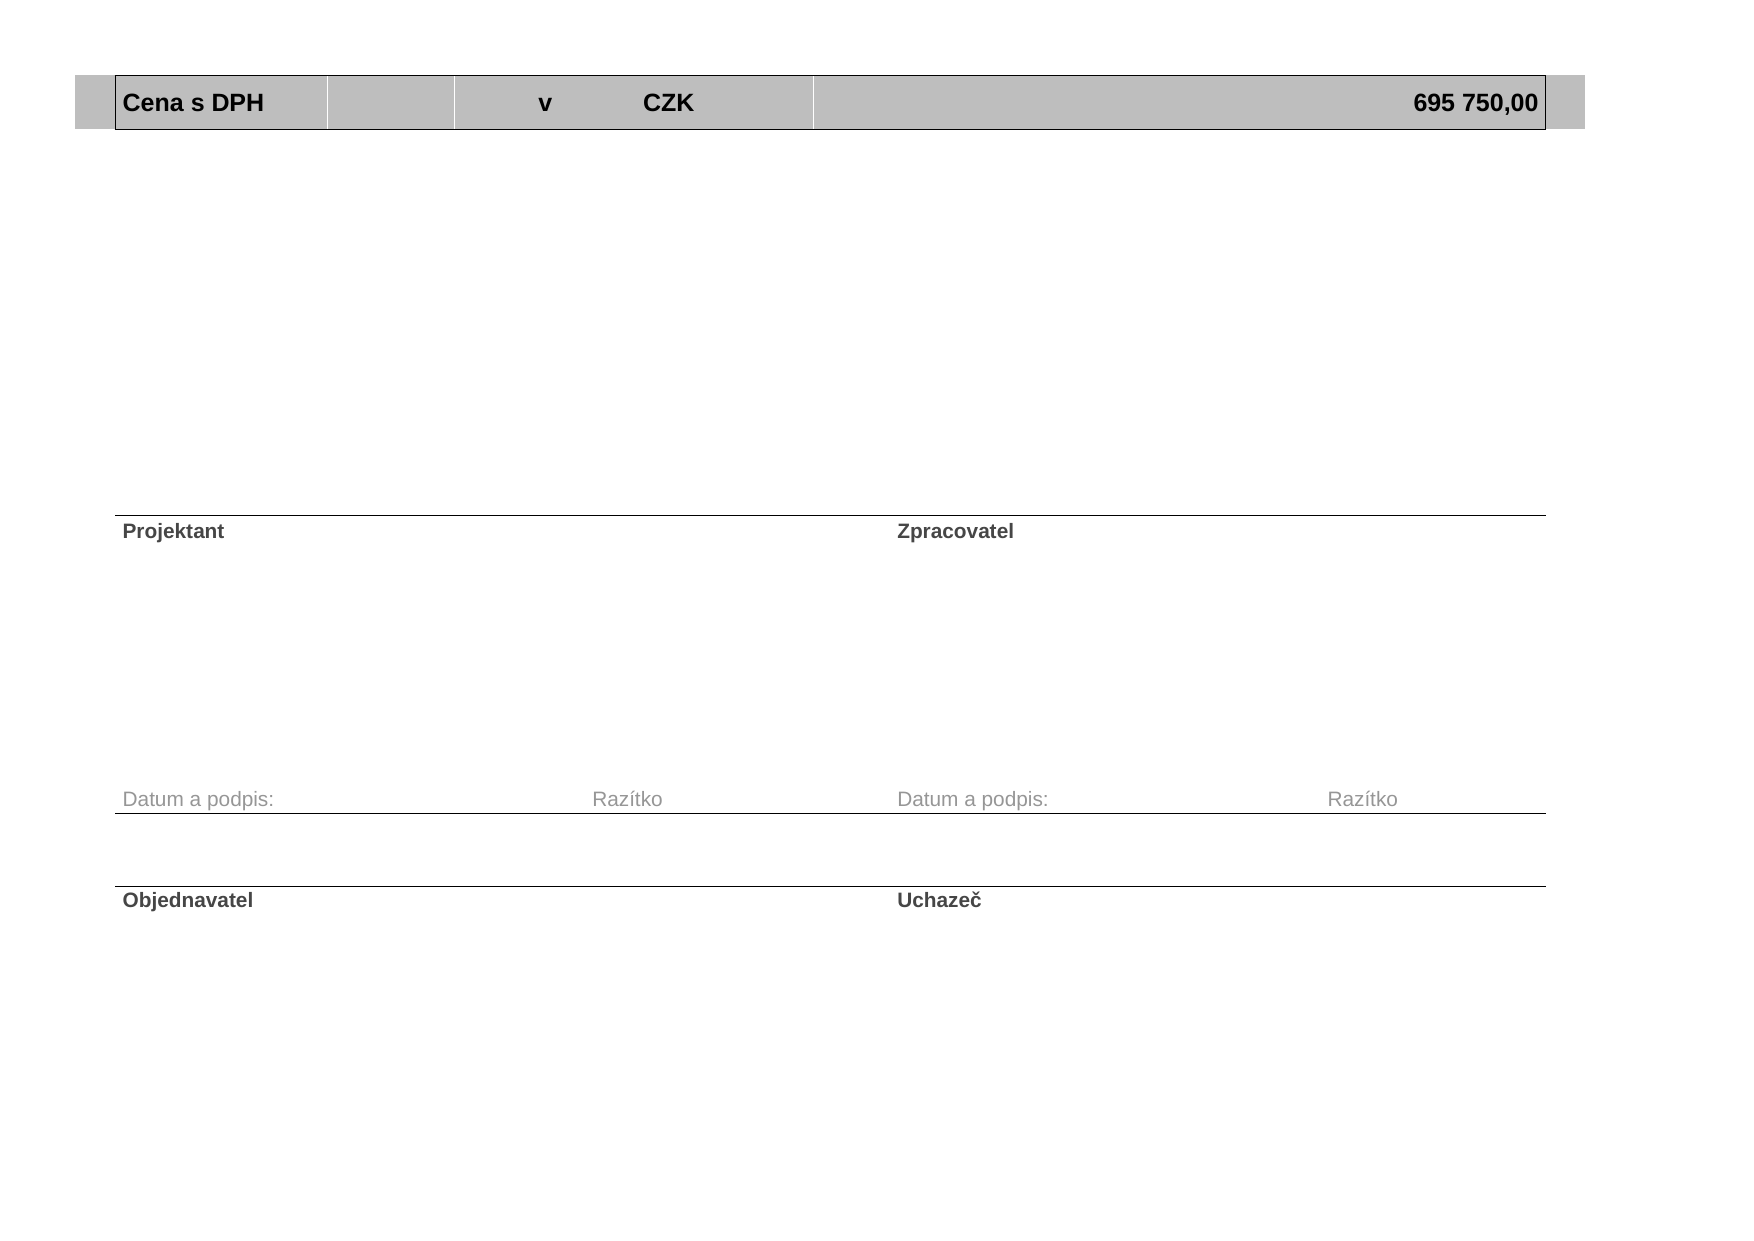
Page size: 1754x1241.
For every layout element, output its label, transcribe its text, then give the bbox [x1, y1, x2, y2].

table_cell [737, 985, 763, 1009]
table_cell [737, 714, 763, 738]
table_cell [277, 184, 302, 214]
table_cell [839, 714, 864, 738]
table_cell [1320, 244, 1351, 274]
table_cell [115, 985, 146, 1009]
table_cell [226, 985, 251, 1009]
table_cell [814, 154, 839, 184]
table_cell [712, 365, 737, 395]
table_cell [115, 305, 146, 335]
table_cell [480, 76, 505, 129]
table_cell [404, 485, 429, 515]
table_cell [1351, 365, 1478, 395]
table_cell [921, 690, 1198, 714]
table_cell [302, 485, 327, 515]
table_cell [814, 214, 839, 244]
table_cell [814, 184, 839, 214]
table_cell [302, 862, 327, 886]
table_cell [115, 1129, 146, 1153]
table_cell [480, 913, 505, 936]
table_cell [788, 455, 813, 485]
table_cell [712, 642, 737, 666]
table_cell [921, 762, 1198, 786]
table_cell [1221, 1009, 1245, 1033]
table_cell [661, 1105, 686, 1129]
table_cell [559, 154, 585, 184]
table_cell [1320, 738, 1351, 762]
table_cell [146, 738, 175, 762]
table_cell [1245, 786, 1320, 813]
table_cell [585, 365, 610, 395]
table_cell [404, 738, 429, 762]
table_cell [378, 516, 404, 545]
table_cell [921, 335, 1198, 365]
table_cell [1245, 594, 1320, 618]
table_cell [610, 814, 636, 838]
table_cell [788, 305, 813, 335]
table_cell [429, 244, 454, 274]
table_cell [737, 838, 763, 862]
table_cell [429, 130, 454, 154]
table_cell [712, 913, 737, 936]
table_cell [921, 1033, 1198, 1057]
table_cell [1351, 666, 1478, 690]
table_cell [455, 365, 480, 395]
table_cell [814, 335, 839, 365]
table_cell [839, 594, 864, 618]
table_cell [636, 985, 661, 1009]
table_cell [712, 594, 737, 618]
table_cell [175, 1105, 200, 1129]
table_cell [1198, 244, 1221, 274]
table_cell [505, 762, 531, 786]
table_cell [1320, 425, 1351, 455]
table_cell [610, 642, 636, 666]
table_cell [1351, 838, 1478, 862]
table_cell [115, 335, 146, 365]
table_cell Razítko [1320, 786, 1478, 813]
table_cell [839, 814, 864, 838]
table_cell [686, 690, 712, 714]
table_cell [404, 154, 429, 184]
table_cell [610, 545, 636, 569]
table_cell [302, 1009, 327, 1033]
table_cell [455, 961, 480, 984]
table_cell [328, 130, 353, 154]
table_cell [661, 214, 686, 244]
table_cell [712, 1057, 737, 1081]
table_cell [302, 714, 327, 738]
table_cell [864, 485, 890, 515]
table_cell [737, 1105, 763, 1129]
table_cell [115, 762, 146, 786]
table_cell [404, 913, 429, 936]
table_cell [200, 1081, 226, 1105]
table_cell [75, 305, 115, 335]
table_cell [1320, 862, 1351, 886]
table_cell [661, 570, 686, 593]
table_cell [921, 425, 1198, 455]
table_cell [480, 275, 505, 304]
table_cell [251, 184, 277, 214]
table_cell [146, 275, 175, 304]
table_cell [200, 913, 226, 936]
table_cell [251, 1105, 277, 1129]
table_cell [890, 594, 921, 618]
table_cell [921, 1057, 1198, 1081]
table_cell [763, 365, 788, 395]
table_cell [277, 395, 302, 425]
table_cell [1546, 913, 1585, 936]
table_cell [712, 618, 737, 642]
table_cell [864, 365, 890, 395]
table_cell [328, 618, 353, 642]
table_cell [788, 936, 813, 961]
table_cell [1198, 455, 1221, 485]
table_cell [75, 762, 115, 786]
table_cell [686, 1057, 712, 1081]
table_cell [277, 618, 302, 642]
table_cell [763, 738, 788, 762]
table_cell [1351, 913, 1478, 936]
table_cell [302, 838, 327, 862]
table_cell [200, 666, 226, 690]
table_cell [636, 516, 661, 545]
table_cell [455, 862, 480, 886]
table_cell [1351, 425, 1478, 455]
table_cell [1245, 642, 1320, 666]
table_cell [505, 862, 531, 886]
table_cell [378, 913, 404, 936]
table_cell [839, 76, 864, 129]
table_cell [1221, 425, 1245, 455]
table_cell [429, 214, 454, 244]
table_cell [480, 738, 505, 762]
table_cell [890, 130, 921, 154]
table_cell [226, 762, 251, 786]
table_cell [890, 275, 921, 304]
table_cell [146, 244, 175, 274]
table_cell [378, 275, 404, 304]
table_cell [328, 1081, 353, 1105]
table_cell [1221, 570, 1245, 593]
table_cell [559, 335, 585, 365]
table_cell [1198, 642, 1221, 666]
table_cell [1320, 154, 1351, 184]
table_cell [226, 545, 251, 569]
table_cell [864, 961, 890, 984]
table_cell [175, 714, 200, 738]
table_cell [1198, 814, 1221, 838]
table_cell [890, 1009, 921, 1033]
table_cell [328, 594, 353, 618]
table_cell [531, 184, 559, 214]
table_cell [146, 666, 175, 690]
table_cell [200, 1009, 226, 1033]
table_cell [661, 887, 686, 912]
table_cell [661, 425, 686, 455]
table_cell CZK [636, 76, 763, 129]
table_cell [353, 214, 378, 244]
table_cell [455, 275, 480, 304]
table_cell [251, 666, 277, 690]
table_cell [429, 395, 454, 425]
table_cell [1198, 76, 1221, 129]
table_cell [737, 1057, 763, 1081]
table_cell [661, 690, 686, 714]
table_cell [226, 244, 251, 274]
table_cell [1221, 690, 1245, 714]
table_cell [610, 395, 636, 425]
table_cell [1198, 838, 1221, 862]
table_cell [251, 1129, 277, 1153]
table_cell [251, 335, 277, 365]
table_cell [686, 642, 712, 666]
table_cell [146, 1081, 175, 1105]
table_cell [1478, 594, 1546, 618]
table_cell [175, 335, 200, 365]
table_cell [175, 738, 200, 762]
table_cell [1245, 961, 1320, 984]
table_cell Datum a podpis: [890, 786, 1198, 813]
table_cell [661, 642, 686, 666]
table_cell [480, 335, 505, 365]
table_cell [788, 570, 813, 593]
table_cell [559, 666, 585, 690]
table_cell [636, 1057, 661, 1081]
table_cell [455, 642, 480, 666]
table_cell [712, 936, 737, 961]
table_cell [75, 154, 115, 184]
table_cell [302, 618, 327, 642]
table_cell [531, 395, 559, 425]
table_cell [1245, 814, 1320, 838]
table_cell [686, 913, 712, 936]
table_cell [712, 395, 737, 425]
table_cell [1546, 184, 1585, 214]
table_cell [1198, 985, 1221, 1009]
table_cell [531, 642, 559, 666]
table_cell [531, 244, 559, 274]
table_cell [788, 642, 813, 666]
table_cell [302, 455, 327, 485]
table_cell [480, 594, 505, 618]
table_cell [661, 455, 686, 485]
table_cell [1198, 913, 1221, 936]
table_cell [378, 838, 404, 862]
table_cell [610, 275, 636, 304]
table_cell [531, 545, 559, 569]
table_cell [175, 814, 200, 838]
table_cell [505, 76, 531, 129]
table_cell [146, 838, 175, 862]
table_cell [75, 838, 115, 862]
table_cell [636, 1033, 661, 1057]
table_cell [531, 887, 559, 912]
table_cell [175, 666, 200, 690]
table_cell [429, 425, 454, 455]
table_cell [75, 244, 115, 274]
table_cell [1245, 545, 1320, 569]
table_cell [763, 838, 788, 862]
table_cell [404, 335, 429, 365]
table_cell [115, 425, 146, 455]
table_cell [1198, 786, 1221, 813]
table_cell [251, 1033, 277, 1057]
table_cell [686, 455, 712, 485]
table_cell [251, 516, 277, 545]
table_cell [328, 455, 353, 485]
table_cell [200, 485, 226, 515]
table_cell [378, 814, 404, 838]
table_cell [404, 305, 429, 335]
table_cell Uchazeč [890, 887, 1198, 912]
table_cell [864, 762, 890, 786]
table_cell [712, 690, 737, 714]
table_cell [328, 545, 353, 569]
table_cell [763, 1105, 788, 1129]
table_cell [429, 862, 454, 886]
table_cell [1320, 961, 1351, 984]
table_cell [505, 913, 531, 936]
table_cell [1221, 1081, 1245, 1105]
table_cell [531, 738, 559, 762]
table_cell [1320, 838, 1351, 862]
table_cell [1221, 642, 1245, 666]
table_cell [328, 1033, 353, 1057]
table_cell [890, 455, 921, 485]
table_cell [277, 642, 302, 666]
table_cell [686, 862, 712, 886]
table_cell [146, 130, 175, 154]
table_cell [1546, 786, 1585, 813]
table_cell [661, 305, 686, 335]
table_cell [328, 365, 353, 395]
table_cell [890, 762, 921, 786]
table_cell [226, 642, 251, 666]
table_cell [1320, 690, 1351, 714]
table_cell [1245, 365, 1320, 395]
table_cell [251, 714, 277, 738]
table_cell [763, 154, 788, 184]
table_cell [226, 913, 251, 936]
table_cell [864, 738, 890, 762]
table_cell [737, 570, 763, 593]
table_cell [737, 786, 763, 813]
table_cell [610, 961, 636, 984]
table_cell [146, 814, 175, 838]
table_cell [200, 395, 226, 425]
table_cell [146, 1033, 175, 1057]
table_cell [480, 1105, 505, 1129]
table_cell [146, 594, 175, 618]
table_cell [890, 76, 921, 129]
table_cell [277, 154, 302, 184]
table_cell [1198, 738, 1221, 762]
table_cell [175, 1033, 200, 1057]
table_cell [251, 936, 277, 961]
table_cell [1546, 1009, 1585, 1033]
table_cell [480, 838, 505, 862]
table_cell [1198, 214, 1221, 244]
table_cell [636, 425, 661, 455]
table_cell [636, 838, 661, 862]
table_cell [531, 570, 559, 593]
table_cell [251, 762, 277, 786]
table_cell [559, 305, 585, 335]
table_cell [1546, 275, 1585, 304]
table_cell [531, 961, 559, 984]
table_cell [378, 985, 404, 1009]
table_cell [353, 425, 378, 455]
table_cell [610, 762, 636, 786]
table_cell [455, 936, 480, 961]
table_cell [146, 762, 175, 786]
table_cell [328, 275, 353, 304]
table_cell [559, 594, 585, 618]
table_cell [1198, 130, 1221, 154]
table_cell [75, 1105, 115, 1129]
table_cell [480, 516, 505, 545]
table_cell [788, 1057, 813, 1081]
table_cell [1198, 1033, 1221, 1057]
table_cell [788, 738, 813, 762]
table_cell [712, 485, 737, 515]
table_cell [1546, 666, 1585, 690]
table_cell [763, 666, 788, 690]
table_cell [429, 738, 454, 762]
table_cell [455, 214, 480, 244]
table_cell [404, 184, 429, 214]
table_cell [75, 275, 115, 304]
table_cell [115, 485, 146, 515]
table_cell [1245, 666, 1320, 690]
table_cell [686, 838, 712, 862]
table_cell [737, 154, 763, 184]
table_cell [531, 862, 559, 886]
table_cell [814, 76, 839, 129]
table_cell [115, 154, 146, 184]
table_cell [686, 985, 712, 1009]
table_cell [814, 838, 839, 862]
table_cell [328, 570, 353, 593]
table_cell [1351, 985, 1478, 1009]
table_cell [175, 395, 200, 425]
table_cell [559, 516, 585, 545]
table_cell [585, 913, 610, 936]
table_cell [1245, 887, 1320, 912]
table_cell Razítko [585, 786, 686, 813]
table_cell [610, 1009, 636, 1033]
table_cell [378, 961, 404, 984]
table_cell [864, 154, 890, 184]
table_cell [226, 305, 251, 335]
table_cell [610, 214, 636, 244]
table_cell [712, 786, 737, 813]
table_cell [1351, 545, 1478, 569]
table_cell [712, 862, 737, 886]
table_cell [531, 985, 559, 1009]
table_cell [1320, 335, 1351, 365]
table_cell [814, 1033, 839, 1057]
table_cell [480, 1081, 505, 1105]
table_cell [277, 305, 302, 335]
table_cell [712, 184, 737, 214]
table_cell [921, 275, 1198, 304]
table_cell [864, 838, 890, 862]
table_cell [585, 184, 610, 214]
table_cell [353, 1033, 378, 1057]
table_cell [585, 862, 610, 886]
table_cell [1221, 485, 1245, 515]
table_cell [1478, 570, 1546, 593]
table_cell [686, 130, 712, 154]
table_cell [1351, 1081, 1478, 1105]
table_cell [763, 425, 788, 455]
table_cell [505, 618, 531, 642]
table_cell [277, 1129, 302, 1153]
table_cell [251, 618, 277, 642]
table_cell [404, 1057, 429, 1081]
table_cell [1221, 862, 1245, 886]
table_cell [814, 666, 839, 690]
table_cell [404, 594, 429, 618]
table_cell [226, 130, 251, 154]
table_cell [353, 1105, 378, 1129]
table_cell [1546, 455, 1585, 485]
table_cell [353, 1129, 378, 1153]
table_cell [302, 305, 327, 335]
table_cell [712, 666, 737, 690]
table_cell [814, 786, 839, 813]
table_cell [146, 618, 175, 642]
table_cell [559, 1129, 585, 1153]
table_cell [505, 936, 531, 961]
table_cell [455, 130, 480, 154]
table_cell [480, 642, 505, 666]
table_cell [839, 275, 864, 304]
table_cell [251, 738, 277, 762]
table_cell [585, 154, 610, 184]
table_cell [328, 642, 353, 666]
table_cell [75, 886, 115, 912]
table_cell [277, 913, 302, 936]
table_cell [788, 714, 813, 738]
table_cell [75, 1033, 115, 1057]
table_cell [328, 485, 353, 515]
table_cell [559, 1033, 585, 1057]
table_cell [737, 335, 763, 365]
table_cell [788, 130, 813, 154]
table_cell [737, 936, 763, 961]
table_cell [328, 244, 353, 274]
table_cell [1546, 813, 1585, 838]
table_cell [788, 913, 813, 936]
table_cell [890, 936, 921, 961]
table_cell [505, 814, 531, 838]
table_cell [610, 130, 636, 154]
table_cell [75, 862, 115, 886]
table_cell [404, 275, 429, 304]
table_cell [585, 1033, 610, 1057]
table_cell [404, 1129, 429, 1153]
table_cell [661, 275, 686, 304]
table_cell [353, 985, 378, 1009]
table_cell [200, 425, 226, 455]
table_cell [277, 814, 302, 838]
table_cell [763, 642, 788, 666]
table_cell [455, 76, 480, 129]
table_cell [686, 275, 712, 304]
table_cell [455, 305, 480, 335]
table_cell [864, 1105, 890, 1129]
table_cell [353, 244, 378, 274]
table_cell [200, 1105, 226, 1129]
table_cell [686, 214, 712, 244]
table_cell [505, 1033, 531, 1057]
table_cell [686, 184, 712, 214]
table_cell [175, 642, 200, 666]
table_cell [175, 690, 200, 714]
table_cell [712, 985, 737, 1009]
table_cell [1546, 618, 1585, 642]
table_cell [505, 516, 531, 545]
table_cell [661, 154, 686, 184]
table_cell [175, 961, 200, 984]
table_cell [429, 838, 454, 862]
table_cell [763, 786, 788, 813]
table_cell [864, 690, 890, 714]
table_cell [788, 485, 813, 515]
table_cell [200, 985, 226, 1009]
table_cell [686, 961, 712, 984]
table_cell [1546, 1105, 1585, 1129]
table_cell [455, 985, 480, 1009]
table_cell [226, 275, 251, 304]
table_cell [788, 154, 813, 184]
table_cell [1198, 1057, 1221, 1081]
table_cell [277, 1105, 302, 1129]
table_cell [1320, 275, 1351, 304]
table_cell [328, 76, 353, 129]
table_cell [480, 690, 505, 714]
table_cell [737, 738, 763, 762]
table_cell [480, 425, 505, 455]
table_cell [559, 275, 585, 304]
table_cell [378, 1033, 404, 1057]
table_cell [480, 570, 505, 593]
table_cell [921, 130, 1198, 154]
table_cell [864, 666, 890, 690]
table_cell [890, 985, 921, 1009]
table_cell [737, 961, 763, 984]
table_cell [1320, 762, 1351, 786]
table_cell [712, 130, 737, 154]
table_cell [302, 545, 327, 569]
table_cell [328, 913, 353, 936]
table_cell [146, 545, 175, 569]
table_cell [531, 275, 559, 304]
table_cell [115, 395, 146, 425]
table_cell [480, 130, 505, 154]
table_cell [505, 570, 531, 593]
table_cell [505, 154, 531, 184]
table_cell [737, 1129, 763, 1153]
table_cell [302, 887, 327, 912]
table_cell [788, 335, 813, 365]
table_cell [353, 335, 378, 365]
table_cell [585, 618, 610, 642]
table_cell [1351, 594, 1478, 618]
table_cell [1478, 130, 1546, 154]
table_cell [1478, 1081, 1546, 1105]
table_cell [226, 714, 251, 738]
table_cell [737, 275, 763, 304]
table_cell [455, 395, 480, 425]
table_cell [610, 936, 636, 961]
table_cell [737, 244, 763, 274]
table_cell [175, 1129, 200, 1153]
table_cell [146, 485, 175, 515]
table_cell [712, 838, 737, 862]
table_cell [921, 305, 1198, 335]
table_cell [559, 642, 585, 666]
table_cell [864, 335, 890, 365]
table_cell [353, 738, 378, 762]
table_cell [921, 1129, 1198, 1153]
table_cell [251, 961, 277, 984]
table_cell [378, 545, 404, 569]
table_cell [455, 244, 480, 274]
table_cell [115, 455, 146, 485]
table_cell [531, 154, 559, 184]
table_cell [429, 618, 454, 642]
table_cell [661, 1129, 686, 1153]
table_cell [1478, 425, 1546, 455]
table_cell [814, 594, 839, 618]
table_cell [839, 738, 864, 762]
table_cell [737, 762, 763, 786]
table_cell [277, 214, 302, 244]
table_cell [429, 1129, 454, 1153]
table_cell [1198, 485, 1221, 515]
table_cell [505, 425, 531, 455]
table_cell [353, 1009, 378, 1033]
table_cell [636, 814, 661, 838]
table_cell [251, 425, 277, 455]
table_cell [1351, 887, 1478, 912]
table_cell [1221, 395, 1245, 425]
table_cell [890, 214, 921, 244]
table_cell [75, 985, 115, 1009]
table_cell [1320, 594, 1351, 618]
table_cell [712, 714, 737, 738]
table_cell [636, 1129, 661, 1153]
table_cell [610, 335, 636, 365]
table_cell [636, 335, 661, 365]
table_cell [661, 516, 686, 545]
table_cell [585, 1105, 610, 1129]
table_cell [277, 594, 302, 618]
table_cell [328, 838, 353, 862]
table_cell [226, 838, 251, 862]
table_cell [480, 244, 505, 274]
table_cell [175, 365, 200, 395]
table_cell [146, 690, 175, 714]
table_cell [763, 275, 788, 304]
table_cell [328, 985, 353, 1009]
table_cell [1320, 395, 1351, 425]
table_cell [251, 570, 277, 593]
table_cell [864, 425, 890, 455]
table_cell [737, 887, 763, 912]
table_cell [763, 76, 788, 129]
table_cell [1351, 1033, 1478, 1057]
table_cell [610, 618, 636, 642]
table_cell [75, 75, 115, 129]
table_cell [404, 690, 429, 714]
table_cell [378, 936, 404, 961]
table_cell [328, 184, 353, 214]
table_cell [610, 862, 636, 886]
table_cell [328, 425, 353, 455]
table_cell [251, 838, 277, 862]
table_cell [864, 130, 890, 154]
table_cell [429, 570, 454, 593]
table_cell [712, 154, 737, 184]
table_cell [890, 1081, 921, 1105]
table_cell [175, 184, 200, 214]
table_cell [353, 642, 378, 666]
table_cell [328, 516, 353, 545]
table_cell [505, 184, 531, 214]
table_cell [429, 305, 454, 335]
table_cell [531, 666, 559, 690]
table_cell [788, 214, 813, 244]
table_cell [1351, 961, 1478, 984]
table_cell [115, 814, 146, 838]
table_cell [610, 1105, 636, 1129]
table_cell [1245, 455, 1320, 485]
table_cell [890, 305, 921, 335]
table_cell [115, 545, 146, 569]
table_cell [200, 594, 226, 618]
table_cell [1245, 395, 1320, 425]
table_cell [636, 244, 661, 274]
table_cell [115, 838, 146, 862]
table_cell [353, 365, 378, 395]
table_cell [200, 714, 226, 738]
table_cell [115, 913, 146, 936]
table_cell [585, 485, 610, 515]
table_cell [788, 76, 813, 129]
table_cell [353, 913, 378, 936]
table_cell [480, 365, 505, 395]
table_cell [75, 570, 115, 593]
table_cell [353, 714, 378, 738]
table_cell [302, 395, 327, 425]
table_cell [1320, 1033, 1351, 1057]
table_cell [763, 1129, 788, 1153]
table_cell [226, 395, 251, 425]
table_cell [226, 485, 251, 515]
table_cell [585, 887, 610, 912]
table_cell [636, 1081, 661, 1105]
table_cell [610, 838, 636, 862]
table_cell [737, 305, 763, 335]
table_cell [839, 1129, 864, 1153]
table_cell [1546, 714, 1585, 738]
table_cell [737, 862, 763, 886]
table_cell [531, 485, 559, 515]
table_cell [921, 570, 1198, 593]
table_cell [839, 244, 864, 274]
table_cell [353, 275, 378, 304]
table_cell [1478, 690, 1546, 714]
table_cell [1198, 1105, 1221, 1129]
table_cell [1546, 570, 1585, 593]
table_cell [661, 1057, 686, 1081]
table_cell [1478, 275, 1546, 304]
table_cell [378, 1081, 404, 1105]
table_cell [1478, 1033, 1546, 1057]
table_cell [455, 762, 480, 786]
table_cell [1478, 618, 1546, 642]
table_cell [200, 244, 226, 274]
table_cell [839, 365, 864, 395]
table_cell [788, 425, 813, 455]
table_cell [921, 244, 1198, 274]
table_cell [251, 214, 277, 244]
table_cell [277, 690, 302, 714]
table_cell [75, 1009, 115, 1033]
table_cell [1351, 244, 1478, 274]
table_cell [737, 1081, 763, 1105]
table_cell [146, 862, 175, 886]
table_cell [585, 516, 610, 545]
table_cell [378, 618, 404, 642]
table_cell [1198, 762, 1221, 786]
table_cell [429, 516, 454, 545]
table_cell [763, 862, 788, 886]
table_cell [763, 1081, 788, 1105]
table_cell [1478, 455, 1546, 485]
table_cell [302, 130, 327, 154]
table_cell [763, 1009, 788, 1033]
table_cell [788, 786, 813, 813]
table_cell [737, 814, 763, 838]
table_cell [1245, 838, 1320, 862]
table_cell [1245, 425, 1320, 455]
table_cell [839, 913, 864, 936]
table_cell [200, 814, 226, 838]
table_cell [1546, 129, 1585, 154]
table_cell [559, 1105, 585, 1129]
table_cell [1478, 395, 1546, 425]
table_cell [505, 455, 531, 485]
table_cell [115, 1081, 146, 1105]
table_cell [1478, 666, 1546, 690]
table_cell [251, 814, 277, 838]
table_cell [328, 214, 353, 244]
table_cell [814, 244, 839, 274]
table_cell [505, 887, 531, 912]
table_cell [175, 244, 200, 274]
table_cell [839, 690, 864, 714]
table_cell [1546, 762, 1585, 786]
table_cell [686, 762, 712, 786]
table_cell [559, 913, 585, 936]
table_cell [839, 130, 864, 154]
table_cell [480, 1129, 505, 1153]
table_cell [378, 570, 404, 593]
table_cell [480, 762, 505, 786]
table_cell [1221, 455, 1245, 485]
table_cell [1198, 184, 1221, 214]
table_cell [737, 425, 763, 455]
table_cell [1320, 618, 1351, 642]
table_cell [302, 425, 327, 455]
table_cell [686, 244, 712, 274]
table_cell [200, 642, 226, 666]
table_cell [429, 594, 454, 618]
table_cell [531, 455, 559, 485]
table_cell [1478, 335, 1546, 365]
table_cell [559, 244, 585, 274]
table_cell [146, 154, 175, 184]
table_cell [661, 365, 686, 395]
table_cell [839, 485, 864, 515]
table_cell [531, 516, 559, 545]
table_cell [1221, 762, 1245, 786]
table_cell [1221, 214, 1245, 244]
table_cell [378, 1129, 404, 1153]
table_cell [251, 545, 277, 569]
table_cell [277, 838, 302, 862]
table_cell [505, 485, 531, 515]
table_cell [531, 305, 559, 335]
table_cell [200, 738, 226, 762]
table_cell [559, 714, 585, 738]
table_cell [505, 714, 531, 738]
table_cell [712, 244, 737, 274]
table_cell [455, 1105, 480, 1129]
table_cell [75, 690, 115, 714]
table_cell [226, 214, 251, 244]
table_cell [921, 545, 1198, 569]
table_cell [531, 838, 559, 862]
table_cell [200, 335, 226, 365]
table_cell [839, 936, 864, 961]
table_cell [1221, 1033, 1245, 1057]
table_cell [115, 1009, 146, 1033]
table_cell [864, 1033, 890, 1057]
table_cell [531, 762, 559, 786]
table_cell [814, 714, 839, 738]
table_cell [1198, 618, 1221, 642]
table_cell [839, 786, 864, 813]
table_cell [559, 838, 585, 862]
table_cell [277, 335, 302, 365]
table_cell [559, 130, 585, 154]
table_cell [328, 1105, 353, 1129]
table_cell [636, 762, 661, 786]
table_cell [1546, 395, 1585, 425]
table_cell [585, 76, 610, 129]
table_cell [531, 214, 559, 244]
table_cell [226, 961, 251, 984]
table_cell [636, 690, 661, 714]
table_cell [814, 618, 839, 642]
table_cell [455, 714, 480, 738]
table_cell [302, 961, 327, 984]
table_cell [277, 130, 302, 154]
table_cell [328, 714, 353, 738]
table_cell [763, 714, 788, 738]
table_cell [864, 714, 890, 738]
table_cell [75, 1057, 115, 1081]
table_cell [353, 570, 378, 593]
table_cell [737, 666, 763, 690]
table_cell [763, 244, 788, 274]
table_cell [115, 862, 146, 886]
table_cell [75, 714, 115, 738]
table_cell [277, 275, 302, 304]
table_cell [505, 275, 531, 304]
table_cell [455, 913, 480, 936]
table_cell [455, 485, 480, 515]
table_cell [175, 570, 200, 593]
table_cell [1198, 425, 1221, 455]
table_cell [890, 485, 921, 515]
table_cell [763, 887, 788, 912]
table_cell [531, 1105, 559, 1129]
table_cell [505, 545, 531, 569]
table_cell [559, 1009, 585, 1033]
table_cell [636, 642, 661, 666]
table_cell [505, 786, 531, 813]
table_cell [921, 184, 1198, 214]
table_cell [559, 76, 585, 129]
table_cell [890, 154, 921, 184]
table_cell [277, 1081, 302, 1105]
table_cell [1351, 936, 1478, 961]
table_cell [404, 570, 429, 593]
table_cell [788, 1081, 813, 1105]
table_cell [175, 305, 200, 335]
table_cell [1546, 75, 1585, 129]
table_cell [1320, 485, 1351, 515]
table_cell [251, 395, 277, 425]
table_cell [814, 762, 839, 786]
table_cell [226, 814, 251, 838]
table_cell [610, 887, 636, 912]
table_cell [505, 244, 531, 274]
table_cell [814, 516, 839, 545]
table_cell [146, 395, 175, 425]
table_cell [251, 913, 277, 936]
table_cell [277, 887, 302, 912]
table_cell [378, 714, 404, 738]
table_cell [175, 485, 200, 515]
table_cell [814, 887, 839, 912]
table_cell [226, 1081, 251, 1105]
table_cell [455, 1057, 480, 1081]
table_cell [429, 936, 454, 961]
table_cell [585, 214, 610, 244]
table_cell [1478, 154, 1546, 184]
table_cell [839, 1105, 864, 1129]
table_cell [788, 275, 813, 304]
table_cell [636, 618, 661, 642]
table_cell [1351, 395, 1478, 425]
table_cell [814, 485, 839, 515]
table_cell [686, 1129, 712, 1153]
table_cell [200, 305, 226, 335]
table_cell [610, 244, 636, 274]
table_cell [175, 838, 200, 862]
table_cell [559, 1057, 585, 1081]
table_cell [455, 786, 480, 813]
table_cell [737, 485, 763, 515]
table_cell [115, 275, 146, 304]
table_cell [1245, 862, 1320, 886]
table_cell [559, 395, 585, 425]
table_cell [1546, 154, 1585, 184]
table_cell 695 750,00 [1221, 76, 1545, 129]
table_cell [226, 666, 251, 690]
table_cell [559, 762, 585, 786]
table_cell [763, 516, 788, 545]
table_cell [1245, 214, 1320, 244]
table_cell [146, 985, 175, 1009]
table_cell [1478, 714, 1546, 738]
table_cell [480, 887, 505, 912]
table_cell [921, 642, 1198, 666]
table_cell [559, 814, 585, 838]
table_cell [788, 365, 813, 395]
table_cell [1320, 130, 1351, 154]
table_cell [1478, 1057, 1546, 1081]
table_cell [226, 1129, 251, 1153]
table_cell [1221, 887, 1245, 912]
table_cell [686, 545, 712, 569]
table_cell [302, 365, 327, 395]
table_cell [585, 570, 610, 593]
table_cell [1351, 130, 1478, 154]
table_cell [1198, 666, 1221, 690]
table_cell [661, 618, 686, 642]
table_cell [763, 690, 788, 714]
table_cell [353, 76, 378, 129]
table_cell [712, 762, 737, 786]
table_cell [585, 335, 610, 365]
table_cell [661, 762, 686, 786]
table_cell [864, 786, 890, 813]
table_cell [226, 184, 251, 214]
table_cell [226, 455, 251, 485]
table_cell [1245, 154, 1320, 184]
table_cell [814, 1129, 839, 1153]
table_cell [686, 1033, 712, 1057]
table_cell [661, 395, 686, 425]
table_cell [839, 666, 864, 690]
table_cell [585, 1009, 610, 1033]
table_cell [585, 714, 610, 738]
table_cell [1198, 862, 1221, 886]
table_cell [585, 1081, 610, 1105]
table_cell [455, 545, 480, 569]
table_cell [559, 425, 585, 455]
table_cell [175, 862, 200, 886]
table_cell [251, 1057, 277, 1081]
table_cell [1351, 1105, 1478, 1129]
table_cell [763, 961, 788, 984]
table_cell [226, 936, 251, 961]
table_cell [429, 913, 454, 936]
table_cell [712, 1105, 737, 1129]
table_cell [610, 1057, 636, 1081]
table_cell [226, 1009, 251, 1033]
table_cell [251, 365, 277, 395]
table_cell [1221, 961, 1245, 984]
table_cell [1351, 642, 1478, 666]
table_cell [1198, 516, 1221, 545]
table_cell [763, 570, 788, 593]
table_cell [200, 130, 226, 154]
table_cell [839, 516, 864, 545]
table_cell [480, 961, 505, 984]
table_cell [1245, 335, 1320, 365]
table_cell [712, 516, 737, 545]
table_cell [277, 485, 302, 515]
table_cell [1351, 618, 1478, 642]
table_cell [480, 214, 505, 244]
table_cell [890, 1105, 921, 1129]
table_cell [1478, 961, 1546, 984]
table_cell [921, 714, 1198, 738]
table_cell [480, 666, 505, 690]
table_cell [226, 690, 251, 714]
table_cell [814, 1057, 839, 1081]
table_cell [480, 1009, 505, 1033]
table_cell [200, 1057, 226, 1081]
table_cell [302, 666, 327, 690]
table_cell [353, 516, 378, 545]
table_cell [839, 545, 864, 569]
table_cell [302, 738, 327, 762]
table_cell [712, 1033, 737, 1057]
table_cell [404, 985, 429, 1009]
table_cell [788, 690, 813, 714]
table_cell [328, 395, 353, 425]
table_cell [1320, 516, 1351, 545]
table_cell [302, 690, 327, 714]
table_cell [864, 1057, 890, 1081]
table_cell [1245, 690, 1320, 714]
table_cell [353, 485, 378, 515]
table_cell [1351, 714, 1478, 738]
table_cell [1478, 814, 1546, 838]
table_cell [737, 130, 763, 154]
table_cell [661, 838, 686, 862]
table_cell [146, 1105, 175, 1129]
table_cell [302, 516, 327, 545]
table_cell [200, 936, 226, 961]
table_cell [763, 594, 788, 618]
table_cell [455, 814, 480, 838]
table_cell [378, 666, 404, 690]
table_cell [814, 570, 839, 593]
table_cell [455, 455, 480, 485]
table_cell [763, 618, 788, 642]
table_cell [429, 1057, 454, 1081]
table_cell [277, 455, 302, 485]
table_cell [661, 335, 686, 365]
table_cell [864, 887, 890, 912]
table_cell [864, 395, 890, 425]
table_cell [251, 130, 277, 154]
table_cell [610, 365, 636, 395]
table_cell [531, 130, 559, 154]
table_cell [175, 1057, 200, 1081]
table_cell [251, 594, 277, 618]
table_cell [1320, 305, 1351, 335]
table_cell [277, 425, 302, 455]
table_cell [251, 305, 277, 335]
table_cell [404, 455, 429, 485]
table_cell [585, 838, 610, 862]
table_cell [302, 335, 327, 365]
table_cell [1221, 714, 1245, 738]
table_cell [890, 365, 921, 395]
table_cell [636, 545, 661, 569]
table_cell [1320, 365, 1351, 395]
table_cell [429, 76, 454, 129]
table_cell [763, 545, 788, 569]
table_cell [636, 275, 661, 304]
table_cell [226, 1057, 251, 1081]
table_cell [839, 862, 864, 886]
table_cell [814, 642, 839, 666]
table_cell [353, 618, 378, 642]
table_cell [302, 1129, 327, 1153]
table_cell [328, 305, 353, 335]
table_cell [890, 690, 921, 714]
table_cell [480, 1057, 505, 1081]
table_cell [1546, 1057, 1585, 1081]
table_cell [505, 690, 531, 714]
table_cell [712, 1009, 737, 1033]
table_cell [712, 1081, 737, 1105]
table_cell [661, 130, 686, 154]
table_cell [585, 130, 610, 154]
table_cell [1245, 985, 1320, 1009]
table_cell [200, 154, 226, 184]
table_cell [864, 618, 890, 642]
table_cell [1198, 335, 1221, 365]
table_cell [531, 594, 559, 618]
table_cell [378, 76, 404, 129]
table_cell [277, 666, 302, 690]
table_cell [429, 814, 454, 838]
table_cell [277, 762, 302, 786]
table_cell [328, 738, 353, 762]
table_cell [302, 1081, 327, 1105]
table_cell [788, 594, 813, 618]
table_cell [636, 455, 661, 485]
table_cell [200, 570, 226, 593]
table_cell [559, 455, 585, 485]
table_cell [1245, 936, 1320, 961]
table_cell [429, 961, 454, 984]
table_cell [146, 1057, 175, 1081]
table_cell [763, 814, 788, 838]
table_cell [737, 516, 763, 545]
table_cell [200, 545, 226, 569]
table_cell [175, 214, 200, 244]
table_cell [480, 814, 505, 838]
table_cell [531, 814, 559, 838]
table_cell [1198, 690, 1221, 714]
table_cell [788, 618, 813, 642]
table_cell [200, 1129, 226, 1153]
table_cell [75, 618, 115, 642]
table_cell [864, 545, 890, 569]
table_cell [302, 184, 327, 214]
table_cell [404, 214, 429, 244]
table_cell [353, 305, 378, 335]
table_cell [146, 714, 175, 738]
table_cell [686, 485, 712, 515]
table_cell [505, 365, 531, 395]
table_cell [712, 214, 737, 244]
table_cell [814, 862, 839, 886]
table_cell [378, 1057, 404, 1081]
table_cell [277, 738, 302, 762]
table_cell [712, 1129, 737, 1153]
table_cell [455, 154, 480, 184]
table_cell [661, 985, 686, 1009]
table_cell [1320, 913, 1351, 936]
table_cell [353, 1081, 378, 1105]
table_cell [1478, 365, 1546, 395]
table_cell [864, 305, 890, 335]
table_cell [505, 130, 531, 154]
table_cell [1320, 545, 1351, 569]
table_cell [505, 642, 531, 666]
table_cell [921, 862, 1198, 886]
table_cell [115, 570, 146, 593]
table_cell [505, 1057, 531, 1081]
table_cell [455, 690, 480, 714]
table_cell [814, 275, 839, 304]
table_cell [1320, 1129, 1351, 1153]
table_cell [404, 425, 429, 455]
table_cell [429, 1105, 454, 1129]
table_cell [610, 594, 636, 618]
table_cell [146, 335, 175, 365]
table_cell [146, 1009, 175, 1033]
table_cell [814, 130, 839, 154]
table_cell [585, 666, 610, 690]
table_cell [146, 305, 175, 335]
table_cell [921, 814, 1198, 838]
table_cell [636, 365, 661, 395]
table_cell [429, 690, 454, 714]
table_cell [814, 425, 839, 455]
table_cell [378, 244, 404, 274]
table_cell [788, 395, 813, 425]
table_cell [559, 184, 585, 214]
table_cell [1245, 738, 1320, 762]
table_cell [1221, 305, 1245, 335]
table_cell [1245, 516, 1320, 545]
table_cell [480, 305, 505, 335]
table_cell [429, 1009, 454, 1033]
table_cell [686, 738, 712, 762]
table_cell [636, 862, 661, 886]
table_cell [455, 738, 480, 762]
table_cell [277, 936, 302, 961]
table_cell [763, 305, 788, 335]
table_cell [146, 936, 175, 961]
table_cell [1478, 184, 1546, 214]
table_cell [505, 1129, 531, 1153]
table_cell [661, 545, 686, 569]
table_cell [661, 814, 686, 838]
table_cell [839, 214, 864, 244]
table_cell [1320, 184, 1351, 214]
table_cell [890, 862, 921, 886]
table_cell [636, 913, 661, 936]
table_cell [75, 666, 115, 690]
table_cell [788, 1009, 813, 1033]
table_cell [378, 365, 404, 395]
table_cell [763, 1057, 788, 1081]
table_cell [505, 1009, 531, 1033]
table_cell [1478, 985, 1546, 1009]
table_cell [636, 1105, 661, 1129]
table_cell [890, 570, 921, 593]
table_cell [1198, 275, 1221, 304]
table_cell [251, 1081, 277, 1105]
table_cell [1320, 887, 1351, 912]
table_cell [636, 714, 661, 738]
table_cell [1546, 690, 1585, 714]
table_cell [636, 936, 661, 961]
table_cell [455, 666, 480, 690]
table_cell [1198, 1129, 1221, 1153]
table_cell [763, 130, 788, 154]
table_cell [455, 335, 480, 365]
table_cell [737, 214, 763, 244]
table_cell [226, 154, 251, 184]
table_cell [712, 455, 737, 485]
table_cell [1351, 485, 1478, 515]
table_cell [1546, 1081, 1585, 1105]
table_cell [610, 1081, 636, 1105]
table_cell [429, 1033, 454, 1057]
table_cell [505, 1081, 531, 1105]
table_cell [505, 1105, 531, 1129]
table_cell [737, 1033, 763, 1057]
table_cell [788, 862, 813, 886]
table_cell [480, 618, 505, 642]
table_cell [814, 305, 839, 335]
table_cell [302, 913, 327, 936]
table_cell [505, 594, 531, 618]
table_cell [585, 1057, 610, 1081]
table_cell [1478, 862, 1546, 886]
table_cell [1221, 913, 1245, 936]
table_cell [864, 814, 890, 838]
table_cell [146, 184, 175, 214]
table_cell [251, 244, 277, 274]
table_cell [404, 545, 429, 569]
table_cell [737, 1009, 763, 1033]
table_cell [1546, 642, 1585, 666]
table_cell [1351, 762, 1478, 786]
table_cell [480, 714, 505, 738]
table_cell [1478, 244, 1546, 274]
table_cell [378, 1105, 404, 1129]
table_cell [890, 666, 921, 690]
table_cell [559, 618, 585, 642]
table_cell [585, 395, 610, 425]
table_cell [636, 214, 661, 244]
table_cell [814, 545, 839, 569]
table_cell [251, 485, 277, 515]
table_cell [480, 485, 505, 515]
table_cell [175, 154, 200, 184]
table_cell [200, 618, 226, 642]
table_cell [636, 305, 661, 335]
table_cell [404, 762, 429, 786]
table_cell [1245, 714, 1320, 738]
table_cell [712, 335, 737, 365]
table_cell [585, 961, 610, 984]
table_cell [763, 485, 788, 515]
table_cell [712, 887, 737, 912]
table_cell [763, 184, 788, 214]
table_cell [737, 642, 763, 666]
table_cell [531, 1009, 559, 1033]
table_cell [302, 1033, 327, 1057]
table_cell [921, 1009, 1198, 1033]
table_cell [505, 335, 531, 365]
table_cell [864, 642, 890, 666]
table_cell [1198, 1009, 1221, 1033]
table_cell [814, 814, 839, 838]
table_cell [75, 961, 115, 984]
table_cell [115, 130, 146, 154]
table_cell [1221, 545, 1245, 569]
table_cell [353, 1057, 378, 1081]
table_cell [559, 214, 585, 244]
table_cell [559, 485, 585, 515]
table_cell [480, 395, 505, 425]
table_cell [251, 275, 277, 304]
table_cell [378, 485, 404, 515]
table_cell [378, 594, 404, 618]
table_cell [864, 1009, 890, 1033]
table_cell [1320, 936, 1351, 961]
table_cell [921, 365, 1198, 395]
table_cell [429, 184, 454, 214]
table_cell [378, 786, 404, 813]
table_cell [839, 618, 864, 642]
table_cell [404, 961, 429, 984]
table_cell [1245, 184, 1320, 214]
table_cell [1351, 738, 1478, 762]
table_cell [921, 455, 1198, 485]
table_cell [277, 516, 302, 545]
table_cell [1198, 714, 1221, 738]
table_cell [480, 545, 505, 569]
table_cell [1546, 1129, 1585, 1153]
table_cell [302, 214, 327, 244]
table_cell [610, 184, 636, 214]
table_cell [636, 570, 661, 593]
table_cell [404, 714, 429, 738]
table_cell [763, 985, 788, 1009]
table_cell [1221, 154, 1245, 184]
table_cell [737, 365, 763, 395]
table_cell [814, 1009, 839, 1033]
table_cell [353, 762, 378, 786]
table_cell [686, 714, 712, 738]
table_cell [1478, 545, 1546, 569]
table_cell [302, 936, 327, 961]
table_cell [814, 913, 839, 936]
table_cell [1221, 184, 1245, 214]
table_cell [864, 913, 890, 936]
table_cell [1198, 1081, 1221, 1105]
table_cell [788, 814, 813, 838]
table_cell [378, 130, 404, 154]
table_cell [200, 961, 226, 984]
table_cell [814, 365, 839, 395]
table_cell [1546, 365, 1585, 395]
table_cell [175, 762, 200, 786]
table_cell [559, 365, 585, 395]
table_cell [404, 642, 429, 666]
table_cell [864, 76, 890, 129]
table_cell [864, 570, 890, 593]
table_cell [1478, 838, 1546, 862]
table_cell [115, 1105, 146, 1129]
table_cell [788, 762, 813, 786]
table_cell [302, 76, 327, 129]
table_cell [455, 618, 480, 642]
table_cell [921, 594, 1198, 618]
table_cell [1546, 425, 1585, 455]
table_cell [455, 425, 480, 455]
table_cell [610, 690, 636, 714]
table_cell [226, 594, 251, 618]
table_cell [455, 594, 480, 618]
table_cell [75, 545, 115, 569]
table_cell [115, 961, 146, 984]
table_cell [429, 335, 454, 365]
table_cell [226, 335, 251, 365]
table_cell [890, 1129, 921, 1153]
table_cell [353, 961, 378, 984]
table_cell [146, 214, 175, 244]
table_cell [839, 887, 864, 912]
table_cell [559, 862, 585, 886]
table_cell [737, 618, 763, 642]
table_cell [531, 425, 559, 455]
table_cell [115, 936, 146, 961]
table_cell [763, 913, 788, 936]
table_cell [737, 395, 763, 425]
table_cell [1320, 1009, 1351, 1033]
table_cell [226, 425, 251, 455]
table_cell [378, 887, 404, 912]
table_cell [531, 786, 559, 813]
table_cell [378, 335, 404, 365]
table_cell [353, 184, 378, 214]
table_cell [404, 786, 429, 813]
table_cell [712, 545, 737, 569]
table_cell [788, 1105, 813, 1129]
table_cell [277, 1033, 302, 1057]
table_cell [1546, 1033, 1585, 1057]
table_cell [226, 738, 251, 762]
table_cell [115, 618, 146, 642]
table_cell [146, 961, 175, 984]
table_cell [505, 305, 531, 335]
table_cell [585, 690, 610, 714]
table_cell [839, 762, 864, 786]
table_cell [277, 570, 302, 593]
table_cell [302, 762, 327, 786]
table_cell [890, 1033, 921, 1057]
table_cell [328, 154, 353, 184]
table_cell [1478, 1009, 1546, 1033]
table_cell [610, 485, 636, 515]
table_cell [763, 395, 788, 425]
table_cell [839, 425, 864, 455]
table_cell [636, 887, 661, 912]
table_cell [378, 214, 404, 244]
table_cell [559, 786, 585, 813]
table_cell [921, 214, 1198, 244]
table_cell [1245, 275, 1320, 304]
table_cell [763, 936, 788, 961]
table_cell [115, 365, 146, 395]
table_cell [737, 690, 763, 714]
table_cell [115, 214, 146, 244]
table_cell [763, 214, 788, 244]
table_cell [1245, 1033, 1320, 1057]
table_cell [1546, 886, 1585, 912]
table_cell [585, 642, 610, 666]
table_cell [1198, 365, 1221, 395]
table_cell [200, 838, 226, 862]
table_cell [610, 913, 636, 936]
table_cell [585, 244, 610, 274]
table_cell [712, 814, 737, 838]
table_cell [814, 395, 839, 425]
table_cell [75, 395, 115, 425]
table_cell [75, 485, 115, 515]
table_cell [75, 1129, 115, 1153]
table_cell [585, 762, 610, 786]
table_cell [200, 365, 226, 395]
table_cell [610, 1129, 636, 1153]
table_cell [921, 838, 1198, 862]
table_cell [1221, 666, 1245, 690]
table_cell [200, 1033, 226, 1057]
table_cell [302, 642, 327, 666]
table_cell [146, 425, 175, 455]
table_cell [1221, 275, 1245, 304]
table_cell [686, 1009, 712, 1033]
table_cell [1478, 214, 1546, 244]
table_cell [378, 154, 404, 184]
table_cell [200, 762, 226, 786]
table_cell [480, 184, 505, 214]
table_cell [712, 425, 737, 455]
table_cell [839, 184, 864, 214]
table_cell [661, 1081, 686, 1105]
table_cell [146, 455, 175, 485]
table_cell [226, 618, 251, 642]
table_cell [610, 154, 636, 184]
table_cell [890, 961, 921, 984]
table_cell [839, 1033, 864, 1057]
table_cell [1245, 130, 1320, 154]
table_cell [1351, 275, 1478, 304]
table_cell [328, 862, 353, 886]
table_cell [226, 1105, 251, 1129]
table_cell [661, 913, 686, 936]
table_cell [763, 1033, 788, 1057]
table_cell [175, 913, 200, 936]
table_cell [839, 335, 864, 365]
table_cell [1351, 814, 1478, 838]
table_cell [814, 961, 839, 984]
table_cell [712, 275, 737, 304]
table_cell [75, 184, 115, 214]
table_cell [404, 936, 429, 961]
table_cell [404, 1081, 429, 1105]
table_cell [890, 1057, 921, 1081]
table_cell [226, 862, 251, 886]
table_cell [1198, 154, 1221, 184]
table_cell [890, 335, 921, 365]
table_cell [378, 455, 404, 485]
table_cell [839, 570, 864, 593]
table_cell [737, 455, 763, 485]
table_cell [1320, 714, 1351, 738]
table_cell [585, 455, 610, 485]
table_cell [763, 762, 788, 786]
table_cell [890, 425, 921, 455]
table_cell [661, 666, 686, 690]
table_cell Zpracovatel [890, 516, 1198, 545]
table_cell [302, 786, 327, 813]
table_cell [1221, 814, 1245, 838]
table_cell [328, 814, 353, 838]
table_cell [636, 594, 661, 618]
table_cell [404, 1033, 429, 1057]
table_cell [302, 570, 327, 593]
table_cell [1351, 1009, 1478, 1033]
table_cell [353, 545, 378, 569]
table_cell [353, 936, 378, 961]
table_cell [921, 395, 1198, 425]
table_cell [75, 594, 115, 618]
table_cell [429, 455, 454, 485]
table_cell [480, 985, 505, 1009]
table_cell [328, 762, 353, 786]
table_cell [1478, 887, 1546, 912]
table_cell [1245, 570, 1320, 593]
table_cell [686, 936, 712, 961]
table_cell [864, 516, 890, 545]
table_cell [480, 786, 505, 813]
table_cell [921, 666, 1198, 690]
table_cell [226, 365, 251, 395]
table_cell [686, 395, 712, 425]
table_cell [1221, 130, 1245, 154]
table_cell [302, 275, 327, 304]
table_cell [1245, 1129, 1320, 1153]
table_cell [404, 618, 429, 642]
table_cell [559, 887, 585, 912]
table_cell [1546, 985, 1585, 1009]
table_cell [1546, 594, 1585, 618]
table_cell [1221, 1105, 1245, 1129]
table_cell [378, 862, 404, 886]
table_cell [251, 455, 277, 485]
table_cell [75, 129, 115, 154]
table_cell [378, 1009, 404, 1033]
table_cell [788, 1129, 813, 1153]
table_cell [378, 690, 404, 714]
table_cell [559, 738, 585, 762]
table_cell [455, 838, 480, 862]
table_cell [353, 887, 378, 912]
table_cell [302, 985, 327, 1009]
table_cell [328, 1129, 353, 1153]
table_cell [378, 425, 404, 455]
table_cell [226, 1033, 251, 1057]
table_cell [636, 738, 661, 762]
table_cell [1546, 244, 1585, 274]
table_cell [251, 985, 277, 1009]
table_cell [890, 642, 921, 666]
table_cell [636, 485, 661, 515]
table_cell [1198, 961, 1221, 984]
table_cell [429, 275, 454, 304]
table_cell [814, 936, 839, 961]
table_cell [585, 545, 610, 569]
table_cell [890, 545, 921, 569]
table_cell [1320, 214, 1351, 244]
table_cell [839, 985, 864, 1009]
table_cell [1478, 762, 1546, 786]
table_cell [1351, 570, 1478, 593]
table_cell [1320, 1057, 1351, 1081]
table_cell [429, 1081, 454, 1105]
table_cell [531, 1081, 559, 1105]
table_cell [480, 862, 505, 886]
table_cell [661, 244, 686, 274]
table_cell [378, 305, 404, 335]
table_cell [610, 425, 636, 455]
table_cell [814, 738, 839, 762]
table_cell [839, 154, 864, 184]
table_cell [636, 1009, 661, 1033]
table_cell [1351, 154, 1478, 184]
table_cell [661, 1009, 686, 1033]
table_cell [686, 516, 712, 545]
table_cell [175, 425, 200, 455]
table_cell [788, 887, 813, 912]
table_cell [115, 642, 146, 666]
table_cell [1221, 1129, 1245, 1153]
table_cell [1198, 887, 1221, 912]
table_cell [175, 275, 200, 304]
table_cell [636, 395, 661, 425]
table_cell [277, 961, 302, 984]
table_cell [921, 618, 1198, 642]
table_cell [404, 130, 429, 154]
table_cell [585, 1129, 610, 1153]
table_cell [1546, 738, 1585, 762]
table_cell [353, 130, 378, 154]
table_cell [661, 485, 686, 515]
table_cell [1351, 862, 1478, 886]
table_cell [610, 738, 636, 762]
table_cell [686, 1105, 712, 1129]
table_cell [890, 738, 921, 762]
table_cell [531, 913, 559, 936]
table_cell [75, 335, 115, 365]
table_cell [661, 738, 686, 762]
table_cell [1320, 814, 1351, 838]
table_cell [1546, 485, 1585, 515]
table_cell [1221, 516, 1245, 545]
table_cell [1546, 214, 1585, 244]
table_cell [1320, 642, 1351, 666]
table_cell [814, 1081, 839, 1105]
table_cell [839, 1081, 864, 1105]
table_cell [404, 666, 429, 690]
table_cell [302, 814, 327, 838]
table_cell [737, 184, 763, 214]
table_cell [480, 1033, 505, 1057]
table_cell [737, 594, 763, 618]
table_cell [864, 214, 890, 244]
table_cell [378, 762, 404, 786]
table_cell [429, 985, 454, 1009]
table_cell [480, 154, 505, 184]
table_cell [1221, 786, 1245, 813]
table_cell [921, 936, 1198, 961]
table_cell [839, 305, 864, 335]
table_cell [353, 154, 378, 184]
table_cell [200, 275, 226, 304]
table_cell [146, 365, 175, 395]
table_cell [277, 1057, 302, 1081]
table_cell [429, 642, 454, 666]
table_cell [115, 1057, 146, 1081]
table_cell [1546, 305, 1585, 335]
table_cell [328, 335, 353, 365]
table_cell [737, 545, 763, 569]
table_cell [175, 545, 200, 569]
table_cell [814, 985, 839, 1009]
table_cell [559, 570, 585, 593]
table_cell [146, 570, 175, 593]
table_cell [378, 738, 404, 762]
table_cell [404, 862, 429, 886]
table_cell [146, 913, 175, 936]
table_cell [1320, 985, 1351, 1009]
table_cell Projektant [115, 516, 251, 545]
table_cell [814, 1105, 839, 1129]
table_cell [455, 1009, 480, 1033]
table_cell [1351, 214, 1478, 244]
table_cell Datum a podpis: [115, 786, 302, 813]
table_cell [890, 913, 921, 936]
table_cell [75, 214, 115, 244]
table_cell [505, 738, 531, 762]
table_cell [429, 545, 454, 569]
table_cell [890, 184, 921, 214]
table_cell [559, 961, 585, 984]
table_cell [1221, 838, 1245, 862]
table_cell [302, 1057, 327, 1081]
table_cell [75, 455, 115, 485]
table_cell [251, 1009, 277, 1033]
table_cell [1478, 913, 1546, 936]
table_cell [737, 913, 763, 936]
table_cell [328, 786, 353, 813]
table_cell [890, 714, 921, 738]
table_cell [175, 130, 200, 154]
table_cell [531, 690, 559, 714]
table_cell [115, 666, 146, 690]
table_cell [1320, 1105, 1351, 1129]
table_cell [531, 1057, 559, 1081]
table_cell [429, 365, 454, 395]
table_cell [1478, 1129, 1546, 1153]
table_cell [429, 762, 454, 786]
table_cell [1245, 485, 1320, 515]
table_cell v [531, 76, 559, 129]
table_cell [686, 786, 712, 813]
table_cell [1351, 1129, 1478, 1153]
table_cell [531, 618, 559, 642]
table_cell [455, 1081, 480, 1105]
table_cell [302, 594, 327, 618]
table_cell [661, 1033, 686, 1057]
table_cell [1221, 1057, 1245, 1081]
table_cell [378, 395, 404, 425]
table_cell [75, 425, 115, 455]
table_cell [75, 365, 115, 395]
table_cell [864, 184, 890, 214]
table_cell [404, 838, 429, 862]
table_cell [115, 184, 146, 214]
table_cell [404, 244, 429, 274]
table_cell [814, 690, 839, 714]
table_cell [890, 244, 921, 274]
table_cell [864, 455, 890, 485]
table_cell [175, 455, 200, 485]
table_cell [1221, 738, 1245, 762]
table_cell [1351, 455, 1478, 485]
table_cell [1245, 762, 1320, 786]
table_cell [328, 961, 353, 984]
table_cell [429, 887, 454, 912]
table_cell [75, 786, 115, 813]
table_cell [1198, 594, 1221, 618]
table_cell [277, 545, 302, 569]
table_cell [763, 455, 788, 485]
table_cell [1245, 618, 1320, 642]
table_cell [1198, 936, 1221, 961]
table_cell [353, 862, 378, 886]
table_cell [480, 455, 505, 485]
table_cell Cena s DPH [116, 76, 302, 129]
table_cell [686, 425, 712, 455]
table_cell [1221, 985, 1245, 1009]
table_cell [686, 335, 712, 365]
table_cell [1351, 335, 1478, 365]
table_cell [1546, 936, 1585, 961]
table_cell [200, 455, 226, 485]
table_cell [610, 305, 636, 335]
table_cell [505, 961, 531, 984]
table_cell [277, 714, 302, 738]
table_cell [788, 184, 813, 214]
table_cell [251, 690, 277, 714]
table_cell [1245, 305, 1320, 335]
table_cell [404, 887, 429, 912]
table_cell [1351, 305, 1478, 335]
table_cell [277, 1009, 302, 1033]
table_cell [1478, 1105, 1546, 1129]
table_cell [1221, 936, 1245, 961]
table_cell [839, 961, 864, 984]
table_cell [200, 690, 226, 714]
table_cell [505, 838, 531, 862]
table_cell [839, 642, 864, 666]
table_cell [175, 1009, 200, 1033]
table_cell [864, 985, 890, 1009]
table_cell [75, 913, 115, 936]
table_cell [788, 516, 813, 545]
table_cell [455, 184, 480, 214]
table_cell [1245, 1009, 1320, 1033]
table_cell [1320, 666, 1351, 690]
table_cell [251, 154, 277, 184]
table_cell [1320, 570, 1351, 593]
table_cell [864, 936, 890, 961]
table_cell [686, 1081, 712, 1105]
table_cell [455, 1033, 480, 1057]
table_cell [75, 642, 115, 666]
table_cell [921, 154, 1198, 184]
table_cell [686, 594, 712, 618]
table_cell [921, 1081, 1198, 1105]
table_cell [302, 1105, 327, 1129]
table_cell [505, 214, 531, 244]
table_cell [353, 814, 378, 838]
table_cell [839, 395, 864, 425]
table_cell [636, 130, 661, 154]
table_cell [610, 516, 636, 545]
table_cell [404, 365, 429, 395]
table_cell [1198, 570, 1221, 593]
table_cell [404, 1009, 429, 1033]
table_cell [175, 594, 200, 618]
table_cell [864, 1129, 890, 1153]
table_cell [531, 1129, 559, 1153]
table_cell [1198, 545, 1221, 569]
table_cell [788, 961, 813, 984]
table_cell [1546, 335, 1585, 365]
table_cell [1245, 1105, 1320, 1129]
table_cell [890, 395, 921, 425]
table_cell [661, 184, 686, 214]
table_cell [328, 936, 353, 961]
table_cell [1478, 485, 1546, 515]
table_cell [455, 516, 480, 545]
table_cell [1221, 618, 1245, 642]
table_cell [146, 1129, 175, 1153]
table_cell [175, 1081, 200, 1105]
table_cell [429, 485, 454, 515]
table_cell [277, 985, 302, 1009]
table_cell [686, 154, 712, 184]
table_cell [610, 714, 636, 738]
table_cell [610, 455, 636, 485]
table_cell [353, 786, 378, 813]
table_cell [404, 516, 429, 545]
table_cell [1546, 515, 1585, 545]
table_cell [788, 545, 813, 569]
table_cell [1245, 1081, 1320, 1105]
table_cell [610, 666, 636, 690]
table_cell [839, 455, 864, 485]
table_cell [251, 642, 277, 666]
table_cell [661, 714, 686, 738]
table_cell [115, 1033, 146, 1057]
table_cell [686, 618, 712, 642]
table_cell [1320, 455, 1351, 485]
table_cell [75, 515, 115, 545]
table_cell [1546, 862, 1585, 886]
table_cell [200, 862, 226, 886]
table_cell [75, 813, 115, 838]
table_cell [505, 666, 531, 690]
table_cell [890, 814, 921, 838]
table_cell [353, 455, 378, 485]
table_cell [175, 618, 200, 642]
table_cell [686, 887, 712, 912]
table_cell [328, 666, 353, 690]
table_cell [1221, 244, 1245, 274]
table_cell [302, 244, 327, 274]
table_cell [378, 642, 404, 666]
table_cell [559, 1081, 585, 1105]
table_cell [115, 714, 146, 738]
table_cell [585, 985, 610, 1009]
table_cell [559, 985, 585, 1009]
table_cell [686, 570, 712, 593]
table_cell [1221, 594, 1245, 618]
table_cell [328, 1057, 353, 1081]
table_cell [1546, 838, 1585, 862]
table_cell [328, 1009, 353, 1033]
table_cell [378, 184, 404, 214]
table_cell [864, 244, 890, 274]
table_cell [1478, 642, 1546, 666]
table_cell [864, 1081, 890, 1105]
table_cell [921, 76, 1198, 129]
table_cell [1320, 1081, 1351, 1105]
table_cell [1351, 516, 1478, 545]
table_cell [277, 244, 302, 274]
table_cell [864, 862, 890, 886]
table_cell [814, 455, 839, 485]
table_cell [788, 666, 813, 690]
table_cell [610, 570, 636, 593]
table_cell [1478, 738, 1546, 762]
table_cell [455, 1129, 480, 1153]
table_cell [1351, 184, 1478, 214]
table_cell [788, 244, 813, 274]
table_cell [890, 838, 921, 862]
table_cell [636, 154, 661, 184]
table_cell [175, 985, 200, 1009]
table_cell [429, 666, 454, 690]
table_cell [585, 936, 610, 961]
table_cell [864, 275, 890, 304]
table_cell [559, 936, 585, 961]
table_cell [353, 838, 378, 862]
table_cell [636, 961, 661, 984]
table_cell [890, 618, 921, 642]
table_cell [1221, 335, 1245, 365]
table_cell [921, 913, 1198, 936]
table_cell [115, 594, 146, 618]
table_cell [480, 936, 505, 961]
table_cell [788, 985, 813, 1009]
table_cell [75, 936, 115, 961]
table_cell [686, 365, 712, 395]
table_cell [328, 887, 353, 912]
table_cell [585, 738, 610, 762]
table_cell [302, 154, 327, 184]
table_cell [1221, 365, 1245, 395]
table_cell [404, 1105, 429, 1129]
table_cell [353, 395, 378, 425]
table_cell [353, 594, 378, 618]
table_cell [1546, 545, 1585, 569]
table_cell [864, 594, 890, 618]
table_cell [1478, 786, 1546, 813]
table_cell [226, 570, 251, 593]
table_cell [1245, 1057, 1320, 1081]
table_cell [328, 690, 353, 714]
table_cell [75, 738, 115, 762]
table_cell [1478, 936, 1546, 961]
table_cell [1245, 244, 1320, 274]
table_cell [505, 985, 531, 1009]
table_cell [712, 305, 737, 335]
table_cell [661, 961, 686, 984]
table_cell [610, 1033, 636, 1057]
table_cell [277, 862, 302, 886]
table_cell [531, 714, 559, 738]
table_cell [455, 570, 480, 593]
table_cell [429, 714, 454, 738]
table_cell [661, 936, 686, 961]
table_cell [839, 1009, 864, 1033]
table_cell [455, 887, 480, 912]
table_cell [75, 1081, 115, 1105]
table_cell [788, 1033, 813, 1057]
table_cell [788, 838, 813, 862]
table_cell [712, 570, 737, 593]
table_cell [686, 814, 712, 838]
table_cell [115, 690, 146, 714]
table_cell [763, 335, 788, 365]
table_cell [585, 275, 610, 304]
table_cell [1478, 305, 1546, 335]
table_cell [531, 335, 559, 365]
table_cell [115, 244, 146, 274]
table_cell [146, 642, 175, 666]
table_cell [1198, 395, 1221, 425]
table_cell [200, 184, 226, 214]
table_cell Objednavatel [115, 887, 277, 912]
table_cell [531, 365, 559, 395]
table_cell [610, 76, 636, 129]
table_cell [585, 814, 610, 838]
table_cell [200, 214, 226, 244]
table_cell [429, 154, 454, 184]
table_cell [404, 76, 429, 129]
table_cell [585, 425, 610, 455]
table_cell [531, 1033, 559, 1057]
table_cell [712, 961, 737, 984]
table_cell [636, 666, 661, 690]
table_cell [661, 862, 686, 886]
table_cell [585, 594, 610, 618]
table_cell [839, 838, 864, 862]
table_cell [429, 786, 454, 813]
table_cell [1351, 690, 1478, 714]
table_cell [559, 545, 585, 569]
table_cell [661, 594, 686, 618]
table_cell [921, 985, 1198, 1009]
table_cell [404, 395, 429, 425]
table_cell [921, 1105, 1198, 1129]
table_cell [251, 862, 277, 886]
table_cell [353, 666, 378, 690]
table_cell [505, 395, 531, 425]
table_cell [686, 666, 712, 690]
table_cell [1198, 305, 1221, 335]
table_cell [277, 365, 302, 395]
table_cell [712, 738, 737, 762]
table_cell [115, 738, 146, 762]
table_cell [921, 738, 1198, 762]
table_cell [839, 1057, 864, 1081]
table_cell [921, 485, 1198, 515]
table_cell [1478, 516, 1546, 545]
table_cell [559, 690, 585, 714]
table_cell [1351, 1057, 1478, 1081]
table_cell [1546, 961, 1585, 984]
table_cell [404, 814, 429, 838]
table_cell [353, 690, 378, 714]
table_cell [610, 985, 636, 1009]
table_cell [1245, 913, 1320, 936]
table_cell [585, 305, 610, 335]
table_cell [636, 184, 661, 214]
table_cell [531, 936, 559, 961]
table_cell [921, 961, 1198, 984]
table_cell [175, 936, 200, 961]
table_cell [686, 305, 712, 335]
